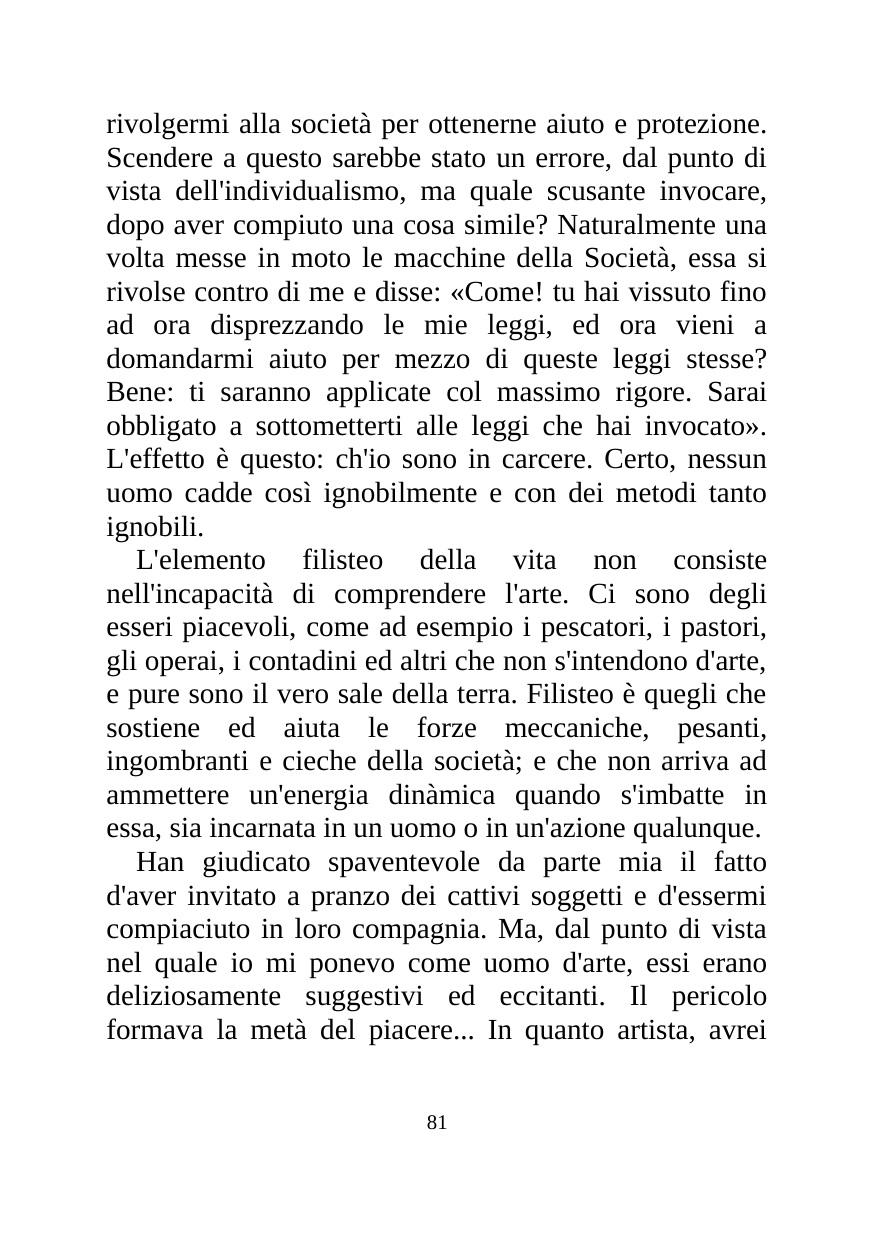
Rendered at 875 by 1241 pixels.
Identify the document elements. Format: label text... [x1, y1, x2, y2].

text L'elemento filisteo della vita non consiste nell'incapacità di comprendere l'arte. Ci sono degli esseri piacevoli, come ad esempio i pescatori, i pastori, gli operai, i contadini ed altri che non s'intendono d'arte, e pure sono il vero sale della terra. Filisteo è quegli che sostiene ed aiuta le forze meccaniche, pesanti, ingombranti e cieche della società; e che non arriva ad ammettere un'energia dinàmica quando s'imbatte in essa, sia incarnata in un uomo o in un'azione qualunque. [106, 542, 768, 844]
text Han giudicato spaventevole da parte mia il fatto d'aver invitato a pranzo dei cattivi soggetti e d'essermi compiaciuto in loro compagnia. Ma, dal punto di vista nel quale io mi ponevo come uomo d'arte, essi erano deliziosamente suggestivi ed eccitanti. Il pericolo formava la metà del piacere... In quanto artista, avrei [106, 844, 768, 1045]
text rivolgermi alla società per ottenerne aiuto e protezione. Scendere a questo sarebbe stato un errore, dal punto di vista dell'individualismo, ma quale scusante invocare, dopo aver compiuto una cosa simile? Naturalmente una volta messe in moto le macchine della Società, essa si rivolse contro di me e disse: «Come! tu hai vissuto fino ad ora disprezzando le mie leggi, ed ora vieni a domandarmi aiuto per mezzo di queste leggi stesse? Bene: ti saranno applicate col massimo rigore. Sarai obbligato a sottometterti alle leggi che hai invocato». L'effetto è questo: ch'io sono in carcere. Certo, nessun uomo cadde così ignobilmente e con dei metodi tanto ignobili. [106, 106, 768, 542]
